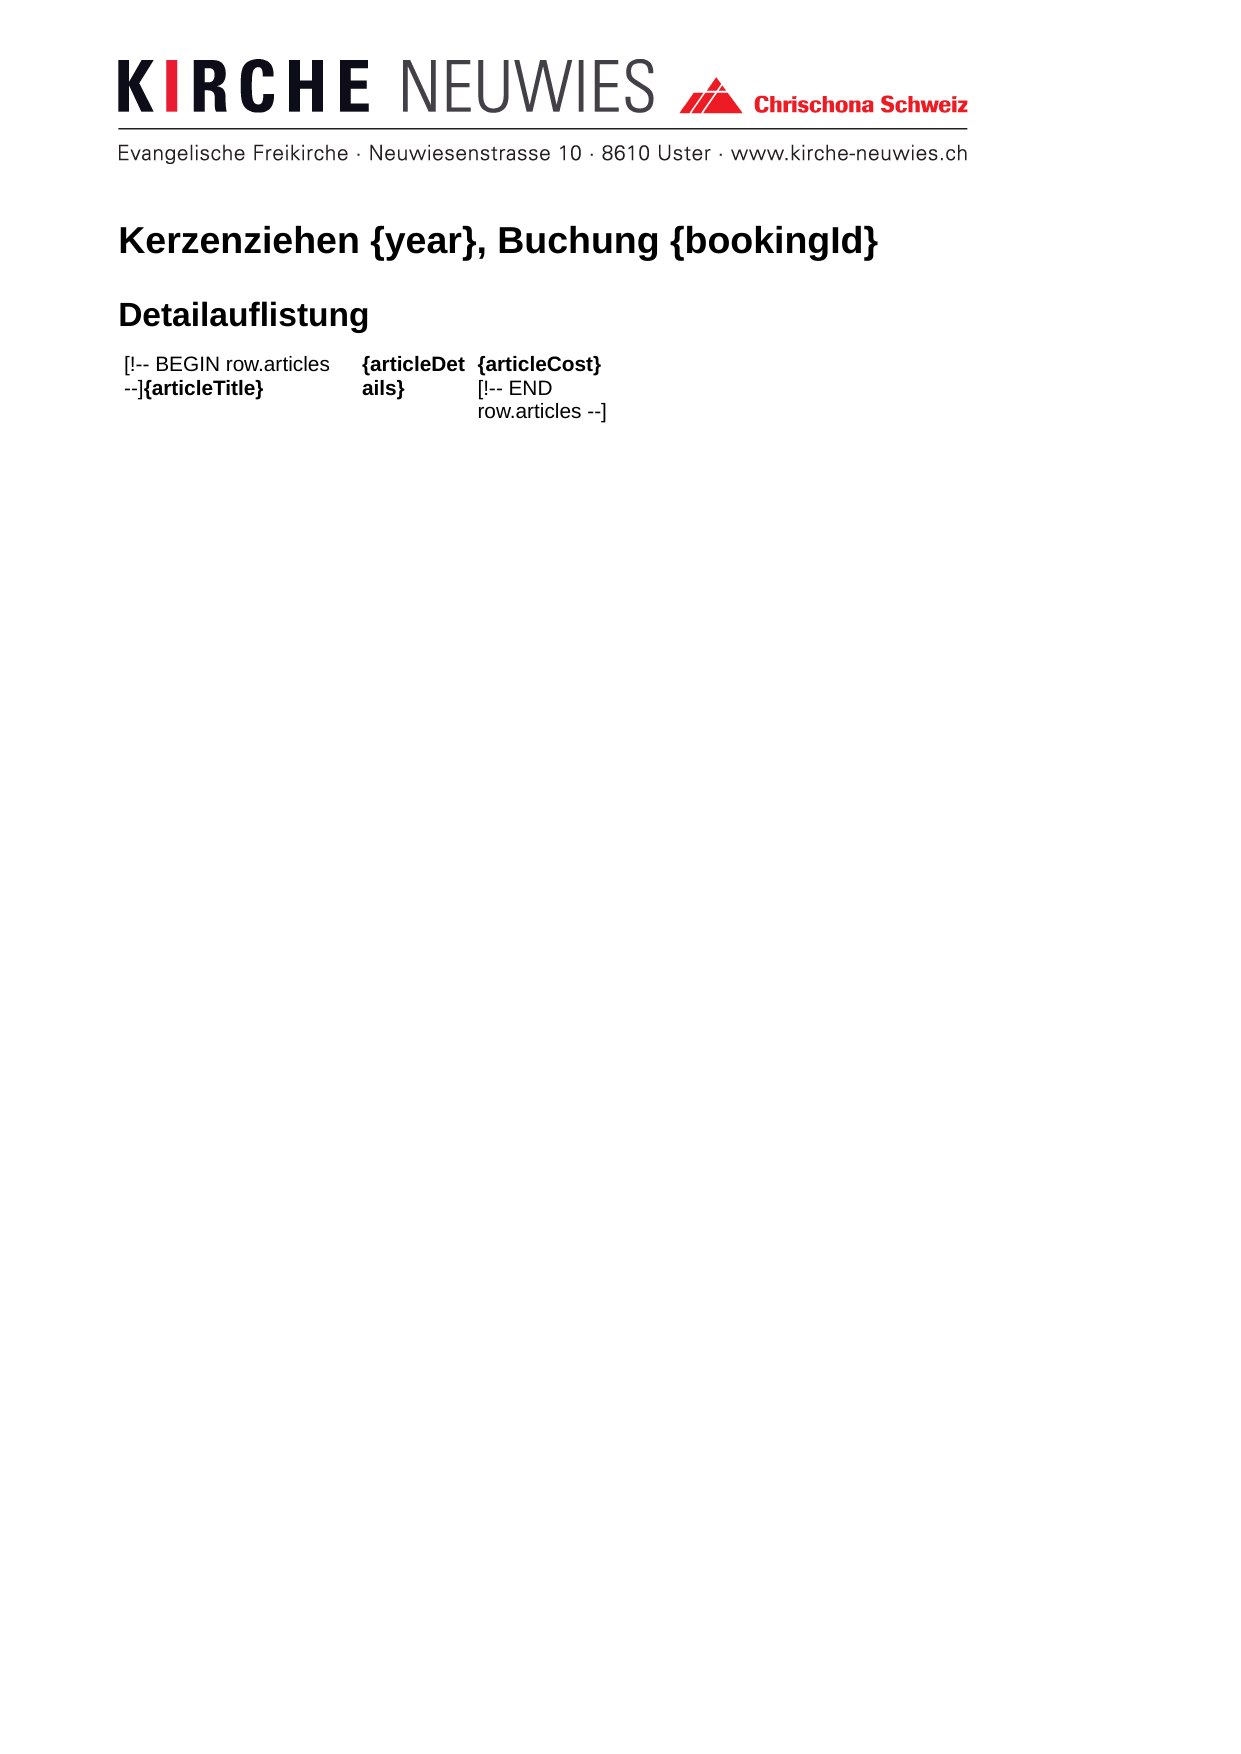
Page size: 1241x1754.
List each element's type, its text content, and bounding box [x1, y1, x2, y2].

table_header [!-- BEGIN row.articles --]{articleTitle} [118, 346, 356, 429]
picture [118, 59, 968, 164]
subtitle Kerzenziehen {year}, Buchung {bookingId} [118, 218, 1122, 261]
subtitle Detailauflistung [118, 294, 1122, 333]
table_header {articleDetails} [356, 346, 471, 429]
table_header {articleCost}[!-- END row.articles --] [471, 346, 618, 429]
